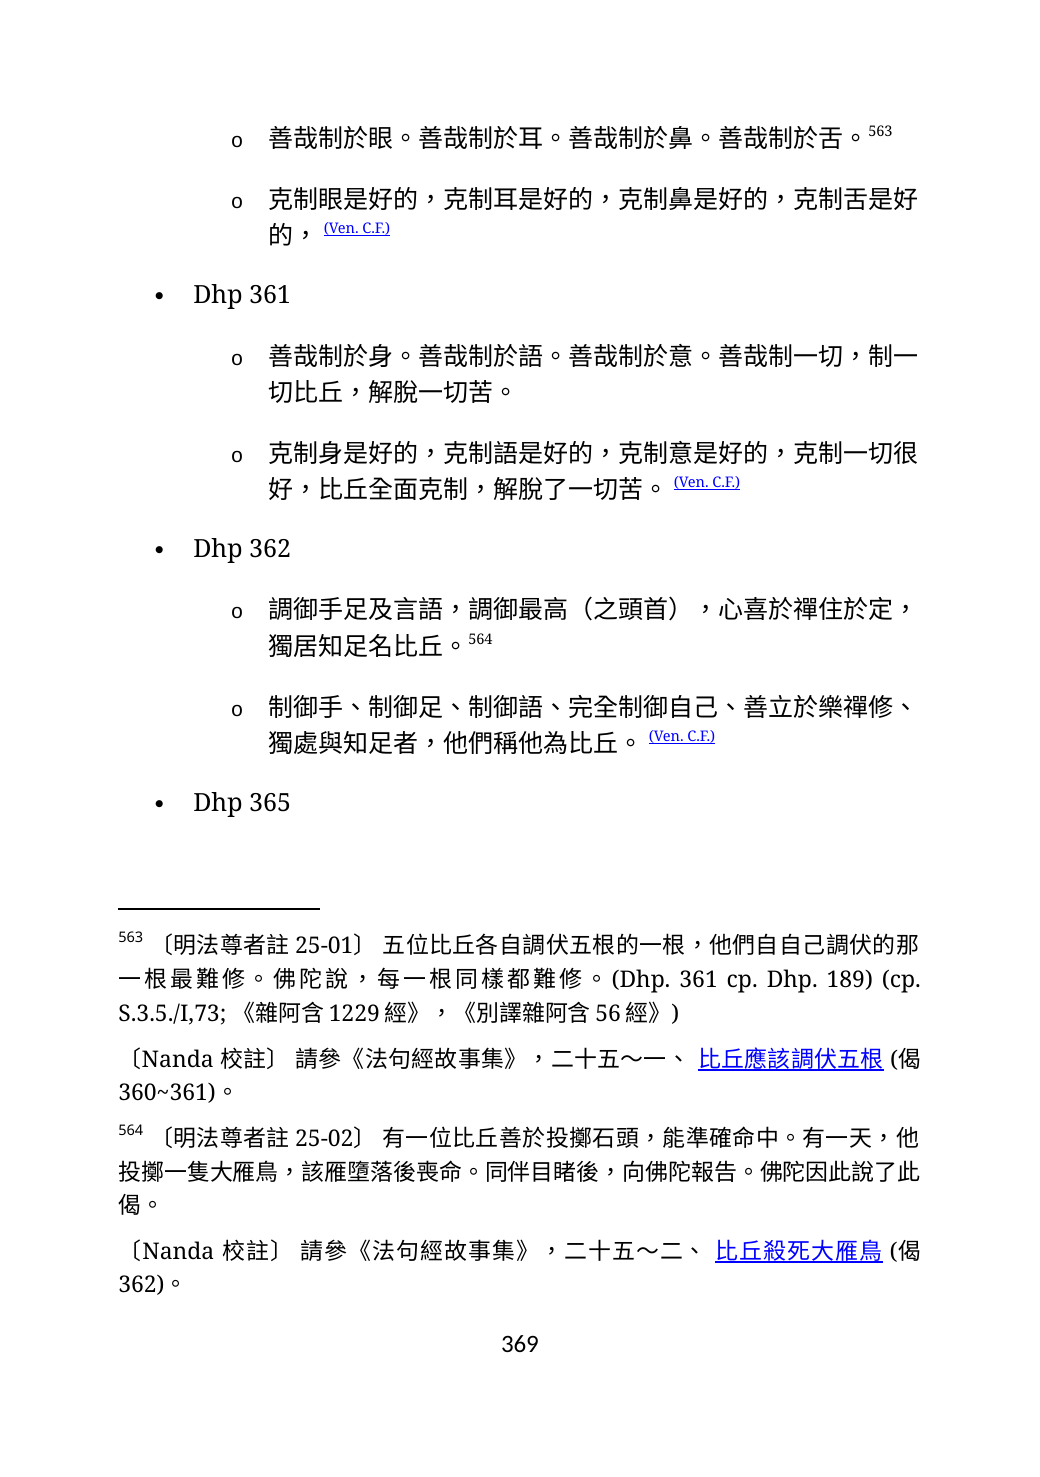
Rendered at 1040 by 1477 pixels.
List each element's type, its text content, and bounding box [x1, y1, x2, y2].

list 制御手、制御足、制御語、完全制御自己、善立於樂禪修、獨處與知足者，他們稱他為比丘。 (Ven. C.F.) [231, 687, 921, 760]
list Dhp 365 [156, 785, 921, 819]
list 調御手足及言語，調御最高（之頭首），心喜於禪住於定，獨居知足名比丘。 [231, 590, 921, 662]
list Dhp 362 [156, 531, 921, 565]
list 善哉制於身。善哉制於語。善哉制於意。善哉制一切，制一切比丘，解脫一切苦。 [231, 336, 921, 408]
list 〔Nanda 校註〕 請參《法句經故事集》，二十五～二、 比丘殺死大雁鳥 (偈 362)。 [118, 1233, 921, 1299]
list 克制眼是好的，克制耳是好的，克制鼻是好的，克制舌是好的， (Ven. C.F.) [231, 179, 921, 252]
list 〔明法尊者註25-02〕 有一位比丘善於投擲石頭，能準確命中。有一天，他投擲一隻大雁鳥，該雁墮落後喪命。同伴目睹後，向佛陀報告。佛陀因此說了此偈。 [118, 1119, 921, 1220]
list 善哉制於眼。善哉制於耳。善哉制於鼻。善哉制於舌。 [231, 118, 921, 154]
list 〔Nanda 校註〕 請參《法句經故事集》，二十五～一、 比丘應該調伏五根 (偈 360~361)。 [118, 1040, 921, 1107]
list Dhp 361 [156, 277, 921, 311]
list 克制身是好的，克制語是好的，克制意是好的，克制一切很好，比丘全面克制，解脫了一切苦。 (Ven. C.F.) [231, 433, 921, 506]
list 〔明法尊者註25-01〕 五位比丘各自調伏五根的一根，他們自自己調伏的那一根最難修。佛陀說，每一根同樣都難修。(Dhp. 361 cp. Dhp. 189) (cp. S.3.5./I,73; 《雜阿含1229經》，《別譯雜阿含56經》) [118, 927, 921, 1028]
